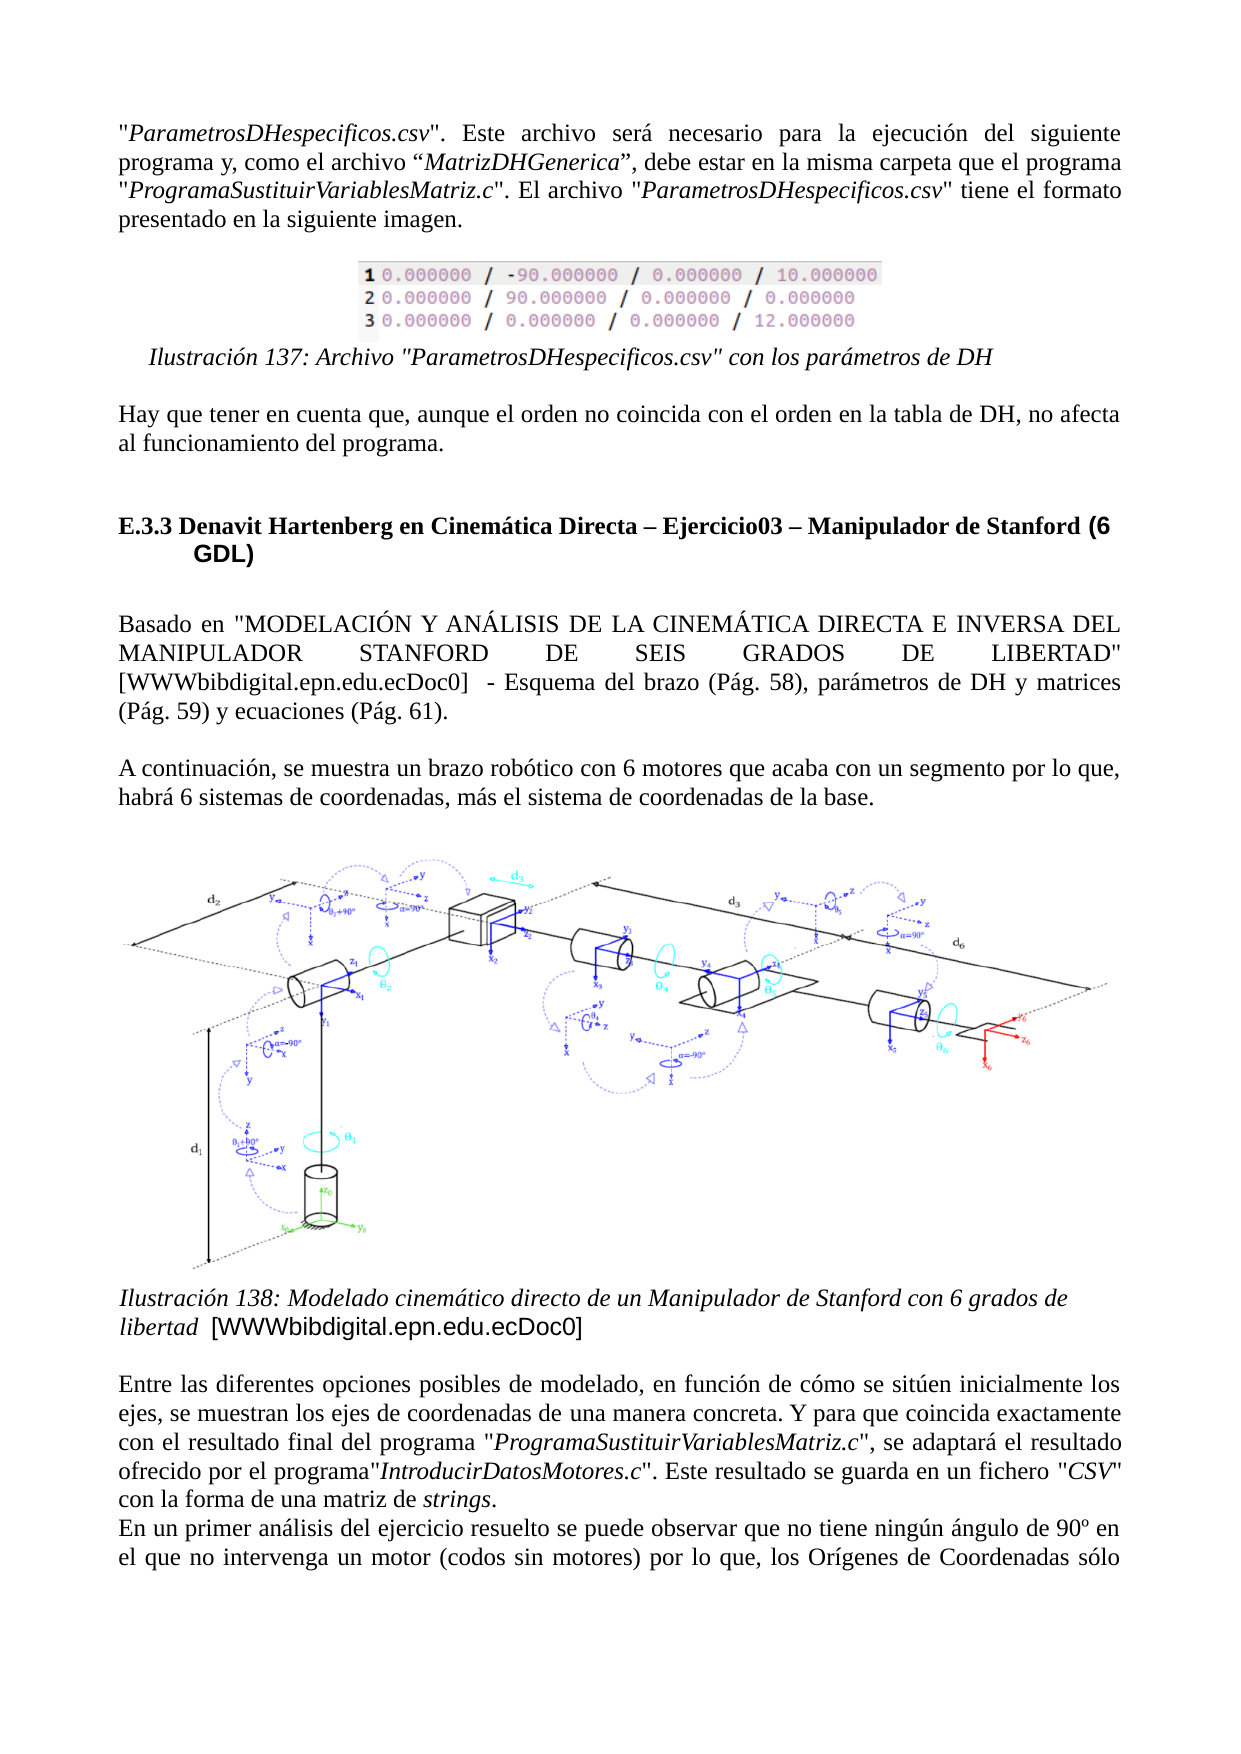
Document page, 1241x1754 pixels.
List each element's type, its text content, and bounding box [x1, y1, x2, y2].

text Hay que tener en cuenta que, aunque el orden no coincida con el orden en la tabla de DH, no afecta al funcionamiento del programa. [118, 399, 1122, 457]
text "ParametrosDHespecificos.csv". Este archivo será necesario para la ejecución del siguiente programa y, como el archivo “MatrizDHGenerica”, debe estar en la misma carpeta que el programa "ProgramaSustituirVariablesMatriz.c". El archivo "ParametrosDHespecificos.csv" tiene el formato presentado en la siguiente imagen. [118, 118, 1122, 233]
text Basado en "MODELACIÓN Y ANÁLISIS DE LA CINEMÁTICA DIRECTA E INVERSA DEL MANIPULADOR STANFORD DE SEIS GRADOS DE LIBERTAD" [WWWbibdigital.epn.edu.ecDoc0] - Esquema del brazo (Pág. 58), parámetros de DH y matrices (Pág. 59) y ecuaciones (Pág. 61). [118, 609, 1122, 724]
text Entre las diferentes opciones posibles de modelado, en función de cómo se sitúen inicialmente los ejes, se muestran los ejes de coordenadas de una manera concreta. Y para que coincida exactamente con el resultado final del programa "ProgramaSustituirVariablesMatriz.c", se adaptará el resultado ofrecido por el programa"IntroducirDatosMotores.c". Este resultado se guarda en un fichero "CSV" con la forma de una matriz de strings. [118, 1369, 1122, 1513]
text A continuación, se muestra un brazo robótico con 6 motores que acaba con un segmento por lo que, habrá 6 sistemas de coordenadas, más el sistema de coordenadas de la base. [118, 753, 1122, 811]
text En un primer análisis del ejercicio resuelto se puede observar que no tiene ningún ángulo de 90º en el que no intervenga un motor (codos sin motores) por lo que, los Orígenes de Coordenadas sólo [118, 1513, 1122, 1571]
text Ilustración 138: Modelado cinemático directo de un Manipulador de Stanford con 6 grados de libertad [WWWbibdigital.epn.edu.ecDoc0] [119, 1284, 1121, 1341]
subtitle E.3.3 Denavit Hartenberg en Cinemática Directa – Ejercicio03 – Manipulador de Stanford (6 GDL) [118, 511, 1122, 568]
text Ilustración 137: Archivo "ParametrosDHespecificos.csv" con los parámetros de DH [148, 274, 1092, 371]
